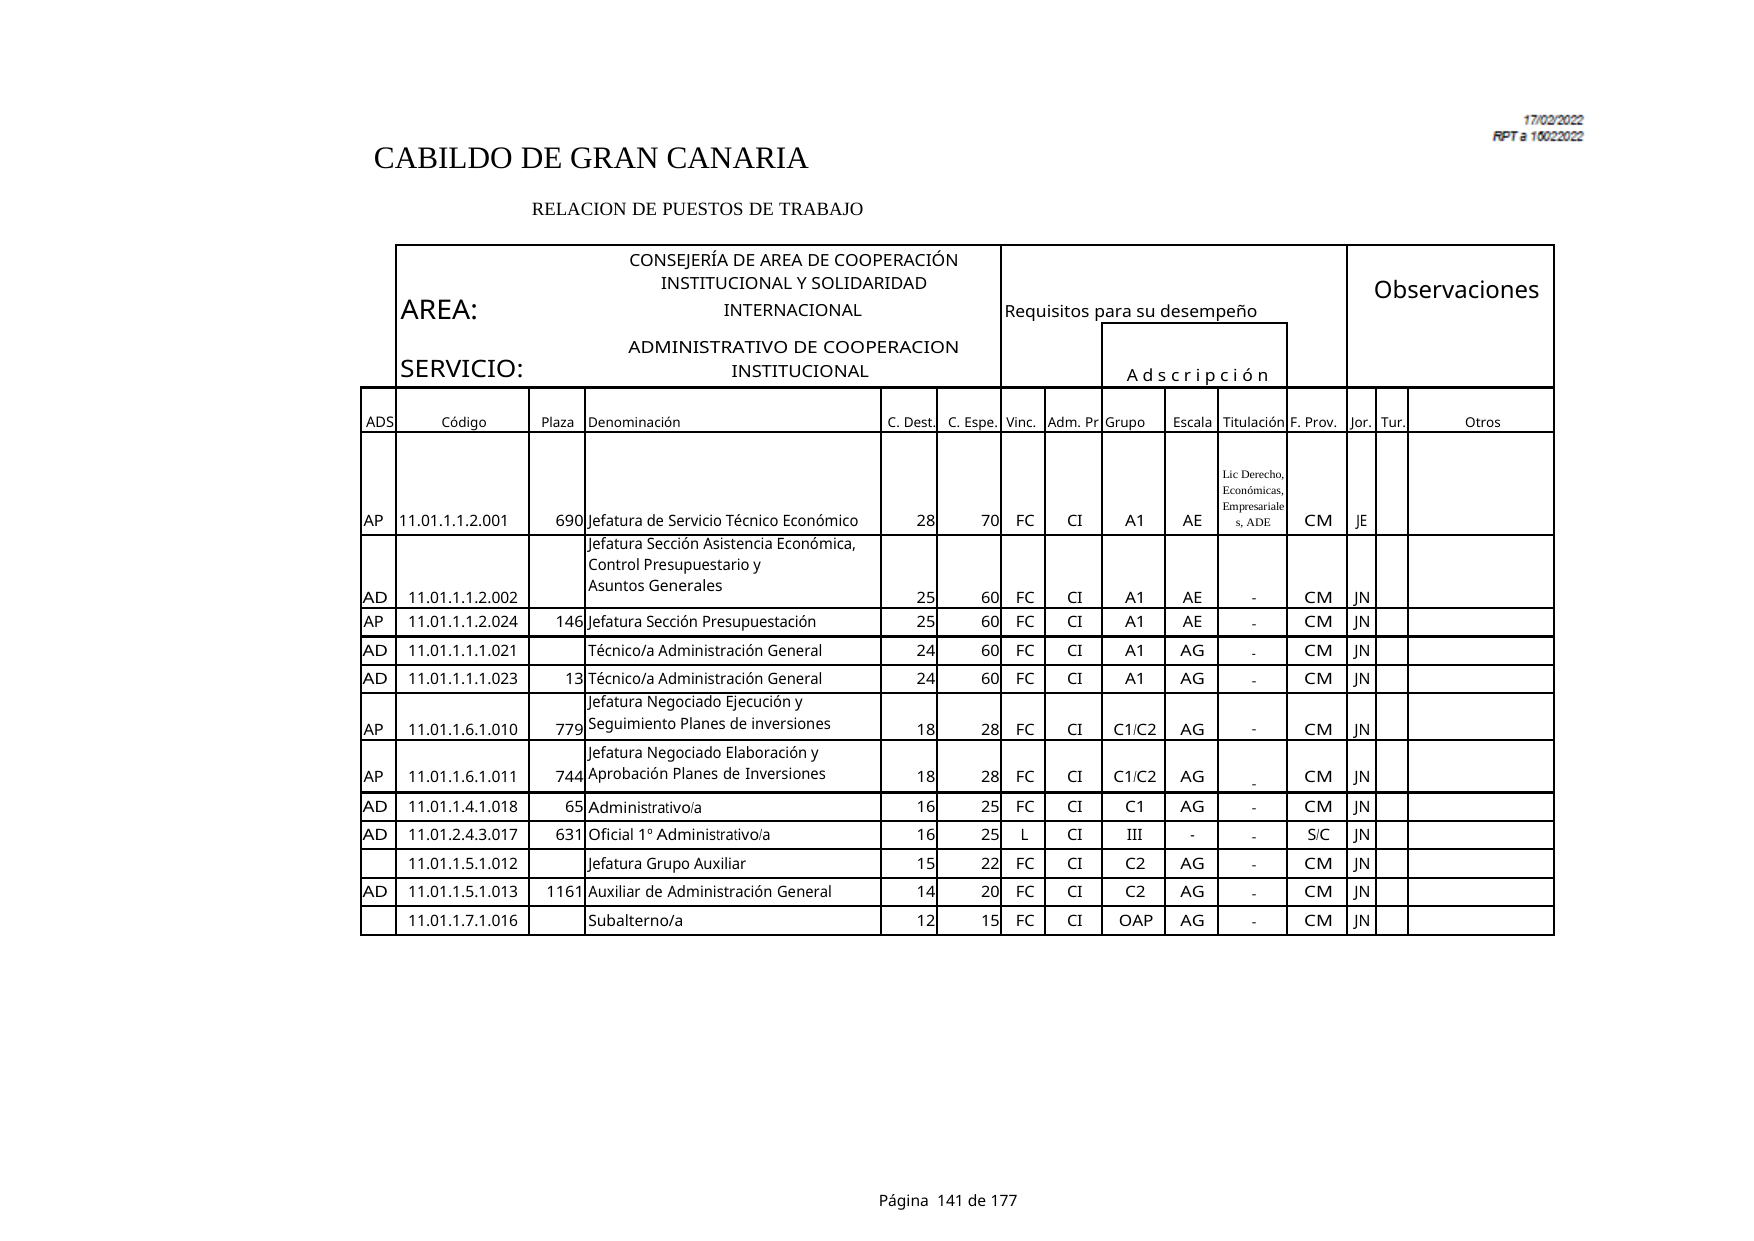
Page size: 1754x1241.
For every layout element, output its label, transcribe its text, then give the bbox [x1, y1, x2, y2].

table_cell 631 [530, 822, 584, 848]
table_cell AD [362, 536, 395, 607]
table_cell [1377, 907, 1407, 933]
table_cell 28 [938, 694, 1000, 739]
table_cell AG [1166, 850, 1217, 877]
table_cell [1409, 666, 1553, 692]
table_cell - [1219, 609, 1286, 635]
table_cell JN [1348, 536, 1375, 607]
table_cell Jefatura Negociado Ejecución y Seguimiento Planes de inversiones [586, 694, 880, 739]
table_cell - [1219, 694, 1286, 739]
table_cell 70 [938, 433, 1000, 534]
table_cell 13 [530, 666, 584, 692]
table_cell AD [362, 822, 395, 848]
table_cell 25 [938, 794, 1000, 820]
table_cell FC [1002, 907, 1044, 933]
table_cell CM [1288, 433, 1346, 534]
table_cell [1409, 638, 1553, 664]
table_cell JN [1348, 822, 1375, 848]
table_cell FC [1002, 794, 1044, 820]
table_cell AP [362, 609, 395, 635]
table_cell [1409, 850, 1553, 877]
table_cell 60 [938, 638, 1000, 664]
table_cell Técnico/a Administración General [586, 666, 880, 692]
table_cell 18 [882, 741, 936, 791]
table_cell CM [1288, 666, 1346, 692]
table_cell - [1219, 741, 1286, 791]
table_cell Titulación [1219, 389, 1286, 431]
table_cell AG [1166, 694, 1217, 739]
table_cell [1377, 794, 1407, 820]
table_cell AP [362, 433, 395, 534]
table_cell [1409, 907, 1553, 933]
table_cell Jefatura Grupo Auxiliar [586, 850, 880, 877]
table_cell [1409, 694, 1553, 739]
table_cell JN [1348, 638, 1375, 664]
table_cell Jefatura Sección Asistencia Económica, Control Presupuestario y Asuntos Generales [586, 536, 880, 607]
table_cell CM [1288, 741, 1346, 791]
table_cell JN [1348, 879, 1375, 905]
table_cell Administrativo/a [586, 794, 880, 820]
table_cell A1 [1103, 609, 1164, 635]
table_cell 11.01.1.5.1.012 [397, 850, 528, 877]
table_cell A1 [1103, 638, 1164, 664]
table_cell 11.01.1.1.1.021 [397, 638, 528, 664]
table_cell CI [1046, 794, 1101, 820]
table_cell Denominación [586, 389, 880, 431]
table_cell Vinc. [1002, 389, 1044, 431]
table_cell CI [1046, 609, 1101, 635]
table_cell Tur. [1377, 389, 1407, 431]
table_cell Oficial 1º Administrativo/a [586, 822, 880, 848]
table_cell FC [1002, 850, 1044, 877]
table_cell OAP [1103, 907, 1164, 933]
table_cell - [1219, 822, 1286, 848]
table_cell - [1219, 850, 1286, 877]
table_cell 24 [882, 638, 936, 664]
table_cell CI [1046, 741, 1101, 791]
table_cell CI [1046, 850, 1101, 877]
table_cell Otros [1409, 389, 1553, 431]
table_cell Plaza [530, 389, 584, 431]
table_cell JN [1348, 907, 1375, 933]
table_cell FC [1002, 741, 1044, 791]
table_cell Auxiliar de Administración General [586, 879, 880, 905]
table_cell CM [1288, 609, 1346, 635]
table_cell JN [1348, 794, 1375, 820]
table_cell CM [1288, 638, 1346, 664]
table_cell Adm. Pr [1046, 389, 1101, 431]
table_cell CI [1046, 907, 1101, 933]
table_cell FC [1002, 536, 1044, 607]
table_cell CM [1288, 536, 1346, 607]
table_cell [1409, 536, 1553, 607]
table_cell [1377, 433, 1407, 534]
table_cell 11.01.1.6.1.011 [397, 741, 528, 791]
table_cell CM [1288, 907, 1346, 933]
table_cell - [1219, 666, 1286, 692]
table_cell 16 [882, 794, 936, 820]
table_cell Escala [1166, 389, 1217, 431]
table_cell JN [1348, 850, 1375, 877]
table_cell 60 [938, 536, 1000, 607]
table_cell CI [1046, 433, 1101, 534]
table_cell 11.01.1.5.1.013 [397, 879, 528, 905]
table_cell [1377, 694, 1407, 739]
table_cell JN [1348, 694, 1375, 739]
table_cell FC [1002, 433, 1044, 534]
table_cell [1409, 822, 1553, 848]
table_cell Grupo [1103, 389, 1164, 431]
table_cell C. Espe. [938, 389, 1000, 431]
table_cell [1377, 666, 1407, 692]
table_cell AE [1166, 609, 1217, 635]
table_cell [1409, 741, 1553, 791]
table_cell 22 [938, 850, 1000, 877]
table_cell [1409, 794, 1553, 820]
table_cell C. Dest. [882, 389, 936, 431]
table_cell 11.01.1.1.2.002 [397, 536, 528, 607]
table_cell C2 [1103, 850, 1164, 877]
table_cell C1/C2 [1103, 741, 1164, 791]
table_cell - [1219, 536, 1286, 607]
table_cell Lic Derecho, Económicas, Empresariale s, ADE [1219, 433, 1286, 534]
table_cell CM [1288, 850, 1346, 877]
table_cell 15 [938, 907, 1000, 933]
table_cell 11.01.1.7.1.016 [397, 907, 528, 933]
table_cell FC [1002, 609, 1044, 635]
table_cell AG [1166, 741, 1217, 791]
table_cell [1377, 850, 1407, 877]
table_cell [1409, 433, 1553, 534]
table_cell AD [362, 638, 395, 664]
table_cell JE [1348, 433, 1375, 534]
table_header Observaciones [1348, 246, 1553, 386]
table_cell A1 [1103, 536, 1164, 607]
table_cell [530, 638, 584, 664]
table_cell 28 [882, 433, 936, 534]
table_cell 11.01.1.6.1.010 [397, 694, 528, 739]
table_cell AP [362, 741, 395, 791]
table_cell [1409, 879, 1553, 905]
table_cell S/C [1288, 822, 1346, 848]
table_cell AG [1166, 666, 1217, 692]
table_cell A1 [1103, 666, 1164, 692]
table_cell JN [1348, 666, 1375, 692]
table_cell Jefatura de Servicio Técnico Económico [586, 433, 880, 534]
table_cell [1377, 879, 1407, 905]
table_cell CI [1046, 879, 1101, 905]
table_cell [1288, 322, 1346, 386]
table_cell 18 [882, 694, 936, 739]
table_cell JN [1348, 741, 1375, 791]
table_cell CM [1288, 794, 1346, 820]
table_cell [1377, 638, 1407, 664]
table_cell FC [1002, 879, 1044, 905]
table_cell JN [1348, 609, 1375, 635]
table_cell A d s c r i p c i ó n [1103, 324, 1286, 386]
table_cell 60 [938, 666, 1000, 692]
table_cell 146 [530, 609, 584, 635]
table_cell L [1002, 822, 1044, 848]
table_cell AG [1166, 794, 1217, 820]
table_cell Código [397, 389, 528, 431]
table_cell 60 [938, 609, 1000, 635]
table_cell - [1219, 907, 1286, 933]
table_cell FC [1002, 666, 1044, 692]
table_cell 744 [530, 741, 584, 791]
table_cell AD [362, 879, 395, 905]
table_cell CM [1288, 694, 1346, 739]
table_cell - [1219, 638, 1286, 664]
table_cell FC [1002, 694, 1044, 739]
table_cell CI [1046, 638, 1101, 664]
table_cell AG [1166, 879, 1217, 905]
table_cell AE [1166, 536, 1217, 607]
table_cell F. Prov. [1288, 389, 1346, 431]
table_cell Técnico/a Administración General [586, 638, 880, 664]
table_cell 11.01.1.1.1.023 [397, 666, 528, 692]
table_cell [530, 850, 584, 877]
table_header Requisitos para su desempeño [1002, 246, 1346, 322]
table_cell Jefatura Negociado Elaboración y Aprobación Planes de Inversiones [586, 741, 880, 791]
table_cell 11.01.1.1.2.001 [397, 433, 528, 534]
table_cell C1 [1103, 794, 1164, 820]
table_cell AD [362, 794, 395, 820]
table_cell 690 [530, 433, 584, 534]
table_cell 12 [882, 907, 936, 933]
table_cell 25 [882, 609, 936, 635]
table_cell C2 [1103, 879, 1164, 905]
table_cell III [1103, 822, 1164, 848]
table_cell Jor. [1348, 389, 1375, 431]
table_cell 25 [938, 822, 1000, 848]
table_cell AP [362, 694, 395, 739]
table_cell [1002, 322, 1101, 386]
table_cell 65 [530, 794, 584, 820]
table_cell A1 [1103, 433, 1164, 534]
table_cell 20 [938, 879, 1000, 905]
table_cell AE [1166, 433, 1217, 534]
table_cell [362, 850, 395, 877]
table_header CONSEJERÍA DE AREA DE COOPERACIÓN INSTITUCIONAL Y SOLIDARIDAD AREA: INTERNACIONAL ADMINISTRATIVO DE COOPERACION SERVICIO: INSTITUCIONAL [397, 246, 1000, 386]
table_cell [1377, 822, 1407, 848]
table_cell AG [1166, 638, 1217, 664]
table_cell Jefatura Sección Presupuestación [586, 609, 880, 635]
table_cell [1377, 741, 1407, 791]
table_cell CI [1046, 694, 1101, 739]
table_cell FC [1002, 638, 1044, 664]
table_cell 24 [882, 666, 936, 692]
table_cell - [1166, 822, 1217, 848]
table_cell C1/C2 [1103, 694, 1164, 739]
table_cell 15 [882, 850, 936, 877]
table_cell [1377, 536, 1407, 607]
table_cell [530, 536, 584, 607]
picture [1491, 105, 1589, 151]
table_cell AG [1166, 907, 1217, 933]
table_cell [1409, 609, 1553, 635]
table_cell 11.01.2.4.3.017 [397, 822, 528, 848]
table_header [361, 244, 395, 386]
table_cell 25 [882, 536, 936, 607]
table_cell - [1219, 794, 1286, 820]
table_cell ADS [362, 389, 395, 431]
table_cell - [1219, 879, 1286, 905]
table_cell AD [362, 666, 395, 692]
table_cell [362, 907, 395, 933]
table_cell [1377, 609, 1407, 635]
text RELACION DE PUESTOS DE TRABAJO [532, 198, 1643, 220]
table_cell CI [1046, 666, 1101, 692]
table_cell 11.01.1.1.2.024 [397, 609, 528, 635]
table_cell 16 [882, 822, 936, 848]
table_cell 28 [938, 741, 1000, 791]
table_cell 14 [882, 879, 936, 905]
table_cell 11.01.1.4.1.018 [397, 794, 528, 820]
table_cell CM [1288, 879, 1346, 905]
table_cell 1161 [530, 879, 584, 905]
table_cell Subalterno/a [586, 907, 880, 933]
table_cell CI [1046, 536, 1101, 607]
table_cell [530, 907, 584, 933]
table_cell CI [1046, 822, 1101, 848]
table_cell 779 [530, 694, 584, 739]
